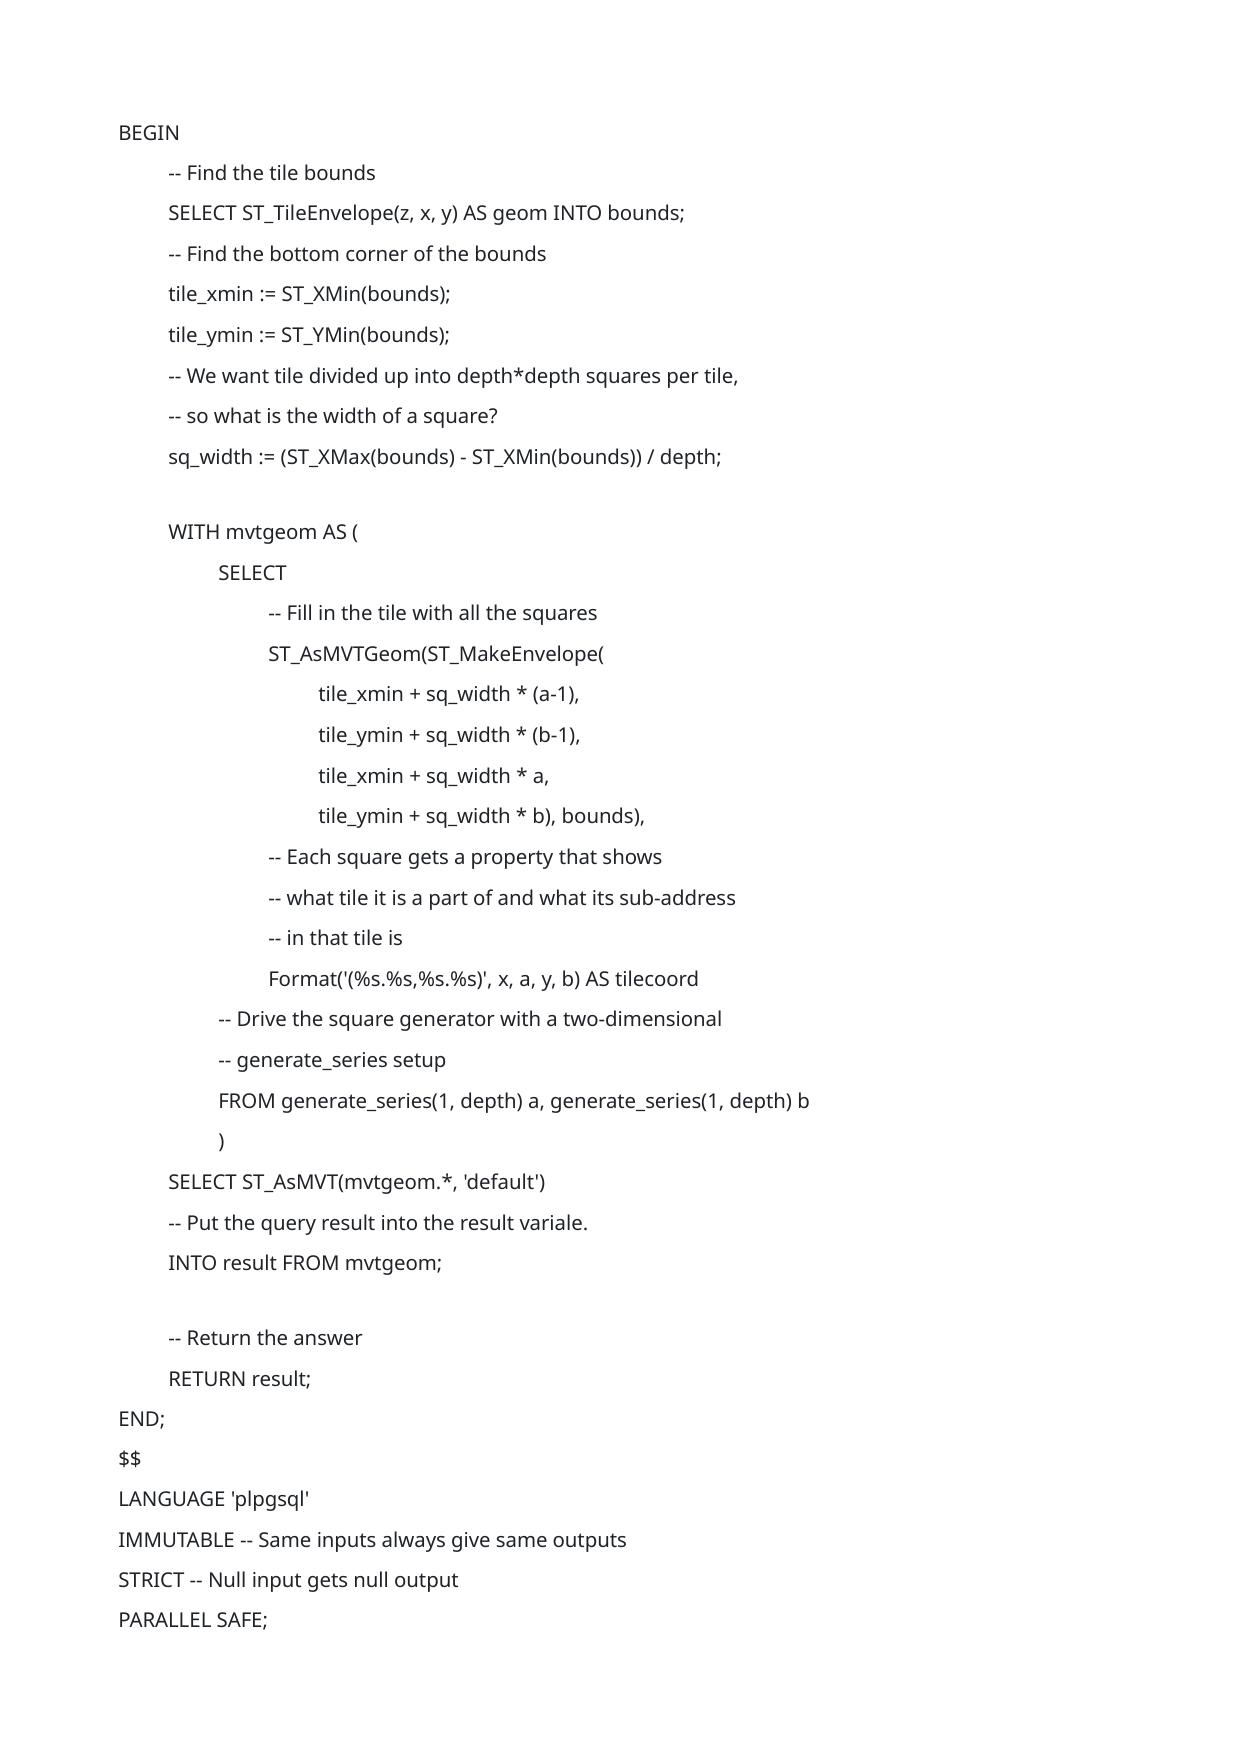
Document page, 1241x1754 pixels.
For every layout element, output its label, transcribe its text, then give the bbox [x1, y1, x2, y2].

text tile_xmin := ST_XMin(bounds); [118, 280, 1122, 308]
text SELECT ST_AsMVT(mvtgeom.*, 'default') [118, 1167, 1122, 1196]
text -- Each square gets a property that shows [118, 842, 1122, 871]
text INTO result FROM mvtgeom; [118, 1249, 1122, 1277]
text SELECT ST_TileEnvelope(z, x, y) AS geom INTO bounds; [118, 199, 1122, 227]
text -- generate_series setup [118, 1046, 1122, 1074]
text -- Return the answer [118, 1324, 1122, 1352]
text END; [118, 1405, 1122, 1433]
text STRICT -- Null input gets null output [118, 1565, 1122, 1593]
text tile_xmin + sq_width * (a-1), [118, 680, 1122, 708]
text -- in that tile is [118, 924, 1122, 952]
text FROM generate_series(1, depth) a, generate_series(1, depth) b [118, 1086, 1122, 1114]
text BEGIN [118, 118, 1122, 146]
text WITH mvtgeom AS ( [118, 517, 1122, 546]
text PARALLEL SAFE; [118, 1605, 1122, 1633]
text ST_AsMVTGeom(ST_MakeEnvelope( [118, 639, 1122, 667]
text ) [118, 1127, 1122, 1155]
text tile_ymin + sq_width * b), bounds), [118, 802, 1122, 830]
text -- Drive the square generator with a two-dimensional [118, 1005, 1122, 1033]
text SELECT [118, 558, 1122, 586]
text -- what tile it is a part of and what its sub-address [118, 883, 1122, 911]
text -- Put the query result into the result variale. [118, 1208, 1122, 1236]
text -- Fill in the tile with all the squares [118, 599, 1122, 627]
text tile_xmin + sq_width * a, [118, 761, 1122, 789]
text RETURN result; [118, 1364, 1122, 1392]
text -- Find the tile bounds [118, 158, 1122, 186]
text -- Find the bottom corner of the bounds [118, 239, 1122, 267]
text tile_ymin := ST_YMin(bounds); [118, 321, 1122, 349]
text LANGUAGE 'plpgsql' [118, 1485, 1122, 1513]
text tile_ymin + sq_width * (b-1), [118, 721, 1122, 749]
text -- so what is the width of a square? [118, 402, 1122, 430]
text -- We want tile divided up into depth*depth squares per tile, [118, 361, 1122, 389]
text Format('(%s.%s,%s.%s)', x, a, y, b) AS tilecoord [118, 964, 1122, 992]
text sq_width := (ST_XMax(bounds) - ST_XMin(bounds)) / depth; [118, 443, 1122, 471]
text $$ [118, 1445, 1122, 1473]
text IMMUTABLE -- Same inputs always give same outputs [118, 1525, 1122, 1553]
